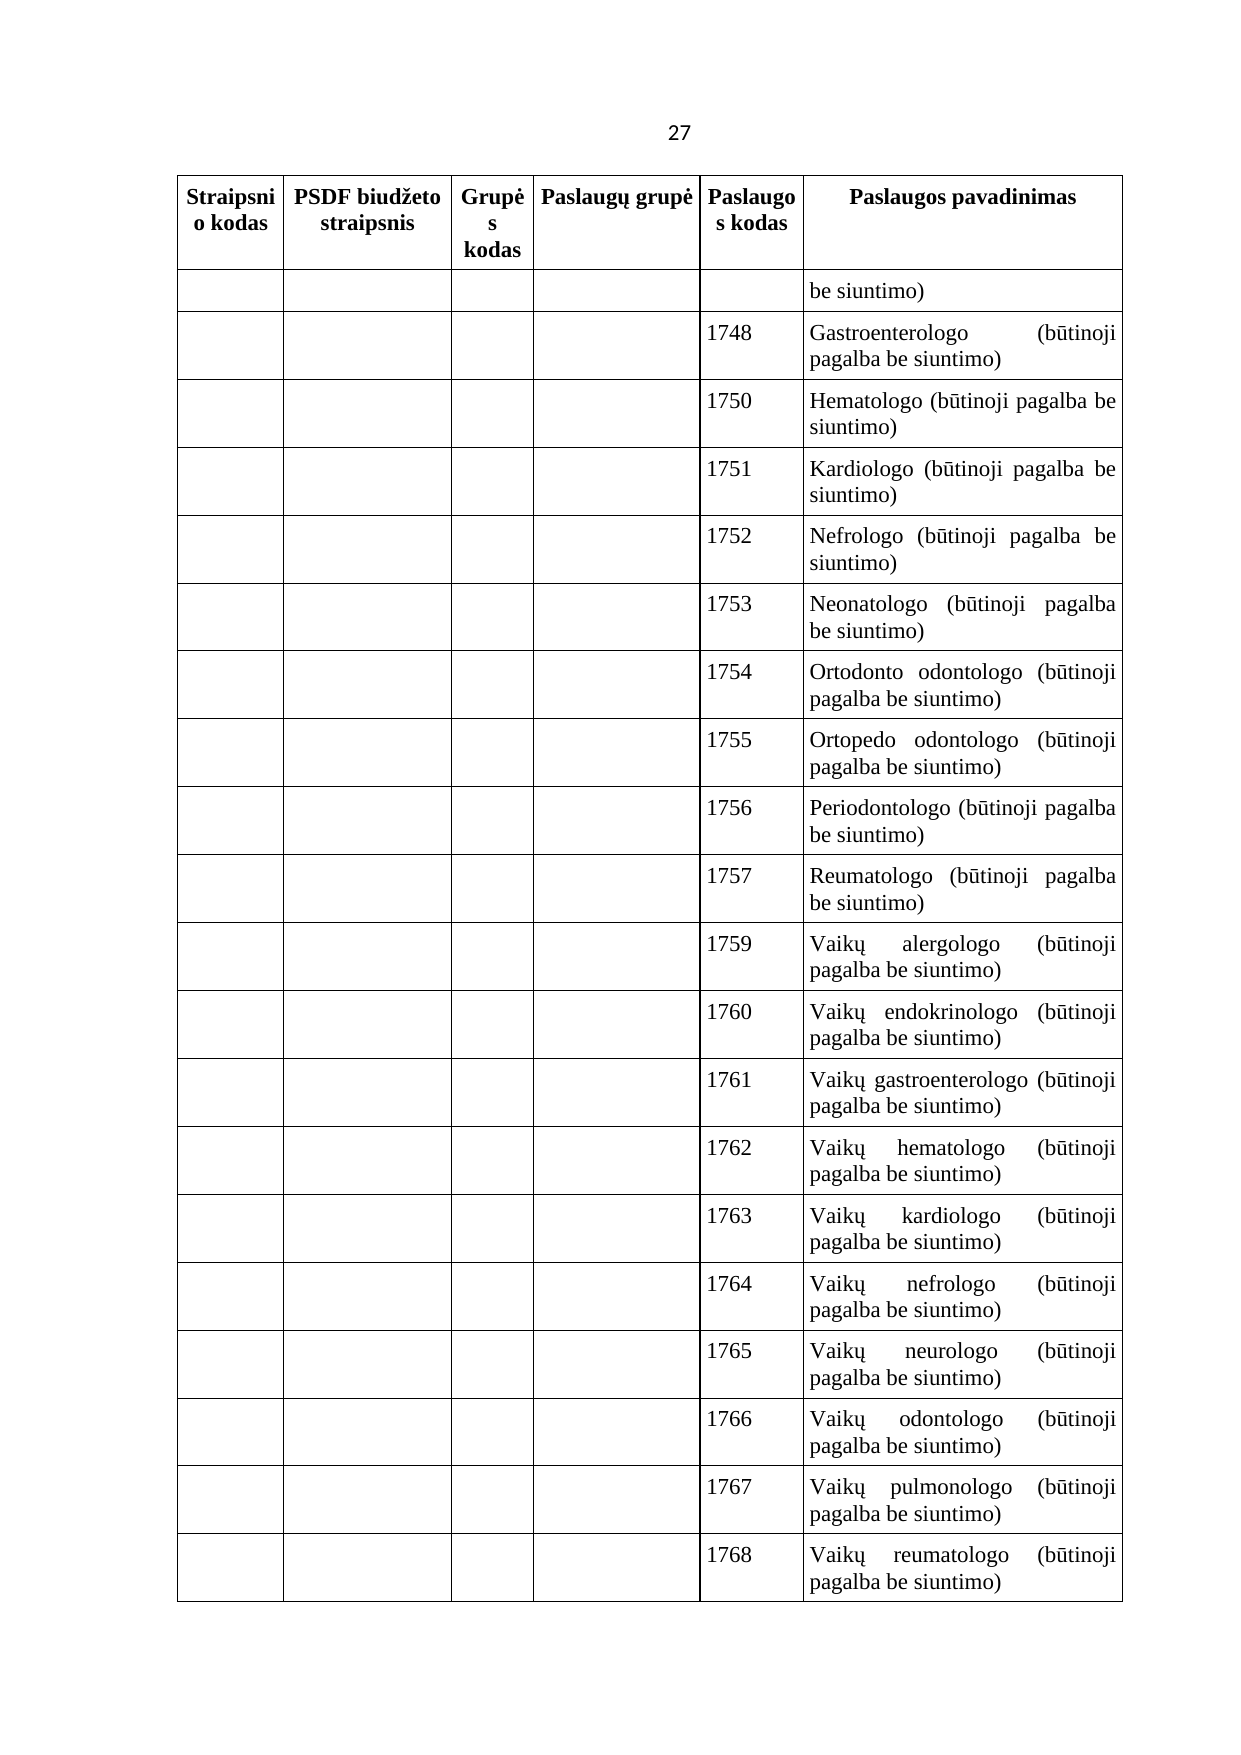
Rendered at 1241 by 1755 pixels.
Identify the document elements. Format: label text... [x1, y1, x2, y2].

table_cell [284, 855, 451, 922]
table_cell Vaikų reumatologo (būtinoji pagalba be siuntimo) [804, 1534, 1122, 1601]
table_header Paslaugos kodas [701, 176, 803, 269]
table_cell [534, 516, 699, 582]
table_cell 1766 [701, 1399, 803, 1465]
table_cell [452, 923, 533, 990]
table_cell [452, 1466, 533, 1533]
table_cell 1759 [701, 923, 803, 990]
table_cell Vaikų pulmonologo (būtinoji pagalba be siuntimo) [804, 1466, 1122, 1533]
table_cell [534, 1263, 699, 1329]
table_cell [534, 584, 699, 650]
table_cell [284, 991, 451, 1058]
table_cell [452, 380, 533, 447]
table_cell [284, 1534, 451, 1601]
table_cell Vaikų kardiologo (būtinoji pagalba be siuntimo) [804, 1195, 1122, 1262]
table_cell [178, 1399, 283, 1465]
table_cell [452, 312, 533, 379]
table_cell [284, 1059, 451, 1126]
table_cell [178, 584, 283, 650]
table_cell [178, 1263, 283, 1329]
table_cell Vaikų alergologo (būtinoji pagalba be siuntimo) [804, 923, 1122, 990]
table_cell [178, 1466, 283, 1533]
table_cell [178, 448, 283, 514]
table_cell [452, 1331, 533, 1397]
table_cell [534, 923, 699, 990]
table_cell [452, 1195, 533, 1262]
table_cell 1765 [701, 1331, 803, 1397]
table_cell Ortopedo odontologo (būtinoji pagalba be siuntimo) [804, 719, 1122, 786]
table_cell Hematologo (būtinoji pagalba be siuntimo) [804, 380, 1122, 447]
table_cell [284, 1399, 451, 1465]
table_cell 1754 [701, 651, 803, 718]
table_cell [284, 1331, 451, 1397]
table_cell [452, 1127, 533, 1194]
table_cell [534, 1059, 699, 1126]
table_cell 1764 [701, 1263, 803, 1329]
table_cell [452, 651, 533, 718]
table_cell Periodontologo (būtinoji pagalba be siuntimo) [804, 787, 1122, 854]
table_cell [178, 923, 283, 990]
table_cell Vaikų gastroenterologo (būtinoji pagalba be siuntimo) [804, 1059, 1122, 1126]
table_header Paslaugos pavadinimas [804, 176, 1122, 269]
table_cell 1760 [701, 991, 803, 1058]
table_cell [534, 270, 699, 311]
table_cell [452, 1534, 533, 1601]
table_cell [284, 787, 451, 854]
table_cell be siuntimo) [804, 270, 1122, 311]
table_cell [178, 651, 283, 718]
table_cell [284, 923, 451, 990]
table_cell [178, 312, 283, 379]
table_cell [284, 719, 451, 786]
table_cell [534, 312, 699, 379]
table_cell 1756 [701, 787, 803, 854]
table_cell [284, 1195, 451, 1262]
table_cell Vaikų nefrologo (būtinoji pagalba be siuntimo) [804, 1263, 1122, 1329]
table_cell 1763 [701, 1195, 803, 1262]
table_cell 1753 [701, 584, 803, 650]
table_cell [178, 1534, 283, 1601]
table_cell Vaikų hematologo (būtinoji pagalba be siuntimo) [804, 1127, 1122, 1194]
table_cell [452, 991, 533, 1058]
table_cell [452, 719, 533, 786]
table_header Grupės kodas [452, 176, 533, 269]
table_cell Vaikų endokrinologo (būtinoji pagalba be siuntimo) [804, 991, 1122, 1058]
table_cell Vaikų odontologo (būtinoji pagalba be siuntimo) [804, 1399, 1122, 1465]
table_cell [534, 1195, 699, 1262]
table_cell [178, 1127, 283, 1194]
table_cell 1751 [701, 448, 803, 514]
table_cell [284, 1263, 451, 1329]
table_cell [284, 1466, 451, 1533]
table_cell [534, 1331, 699, 1397]
table_cell [534, 855, 699, 922]
table_cell 1750 [701, 380, 803, 447]
table_cell [178, 270, 283, 311]
table_cell [452, 448, 533, 514]
table_cell 1768 [701, 1534, 803, 1601]
table_cell [452, 1399, 533, 1465]
table_cell [452, 1059, 533, 1126]
table_cell [534, 1127, 699, 1194]
table_cell 1748 [701, 312, 803, 379]
table_cell 1767 [701, 1466, 803, 1533]
table_header Paslaugų grupė [534, 176, 699, 269]
table_cell Vaikų neurologo (būtinoji pagalba be siuntimo) [804, 1331, 1122, 1397]
table_cell [178, 991, 283, 1058]
table_cell Nefrologo (būtinoji pagalba be siuntimo) [804, 516, 1122, 582]
table_cell [178, 380, 283, 447]
table_cell [284, 651, 451, 718]
table_cell [452, 787, 533, 854]
table_cell [178, 787, 283, 854]
table_cell Ortodonto odontologo (būtinoji pagalba be siuntimo) [804, 651, 1122, 718]
table_cell [284, 380, 451, 447]
table_cell [284, 312, 451, 379]
table_cell Neonatologo (būtinoji pagalba be siuntimo) [804, 584, 1122, 650]
table_cell [452, 584, 533, 650]
table_cell 1757 [701, 855, 803, 922]
table_cell [534, 448, 699, 514]
table_cell [452, 855, 533, 922]
table_cell [534, 1399, 699, 1465]
table_cell Reumatologo (būtinoji pagalba be siuntimo) [804, 855, 1122, 922]
table_cell [178, 1331, 283, 1397]
table_cell [534, 1534, 699, 1601]
table_cell [534, 991, 699, 1058]
table_cell 1761 [701, 1059, 803, 1126]
table_header PSDF biudžeto straipsnis [284, 176, 451, 269]
table_cell [534, 651, 699, 718]
table_cell [534, 1466, 699, 1533]
table_cell [534, 380, 699, 447]
table_cell [178, 516, 283, 582]
table_cell [178, 719, 283, 786]
table_cell [178, 1059, 283, 1126]
table_cell [534, 719, 699, 786]
table_cell [178, 855, 283, 922]
table_cell [452, 1263, 533, 1329]
table_cell [452, 270, 533, 311]
table_cell [534, 787, 699, 854]
table_cell [701, 270, 803, 311]
table_cell Kardiologo (būtinoji pagalba be siuntimo) [804, 448, 1122, 514]
table_cell [284, 516, 451, 582]
table_cell [284, 270, 451, 311]
table_cell [284, 448, 451, 514]
table_cell [284, 584, 451, 650]
table_cell Gastroenterologo (būtinoji pagalba be siuntimo) [804, 312, 1122, 379]
table_cell 1752 [701, 516, 803, 582]
table_cell [452, 516, 533, 582]
table_cell [178, 1195, 283, 1262]
table_cell 1762 [701, 1127, 803, 1194]
table_header Straipsnio kodas [178, 176, 283, 269]
table_cell [284, 1127, 451, 1194]
table_cell 1755 [701, 719, 803, 786]
